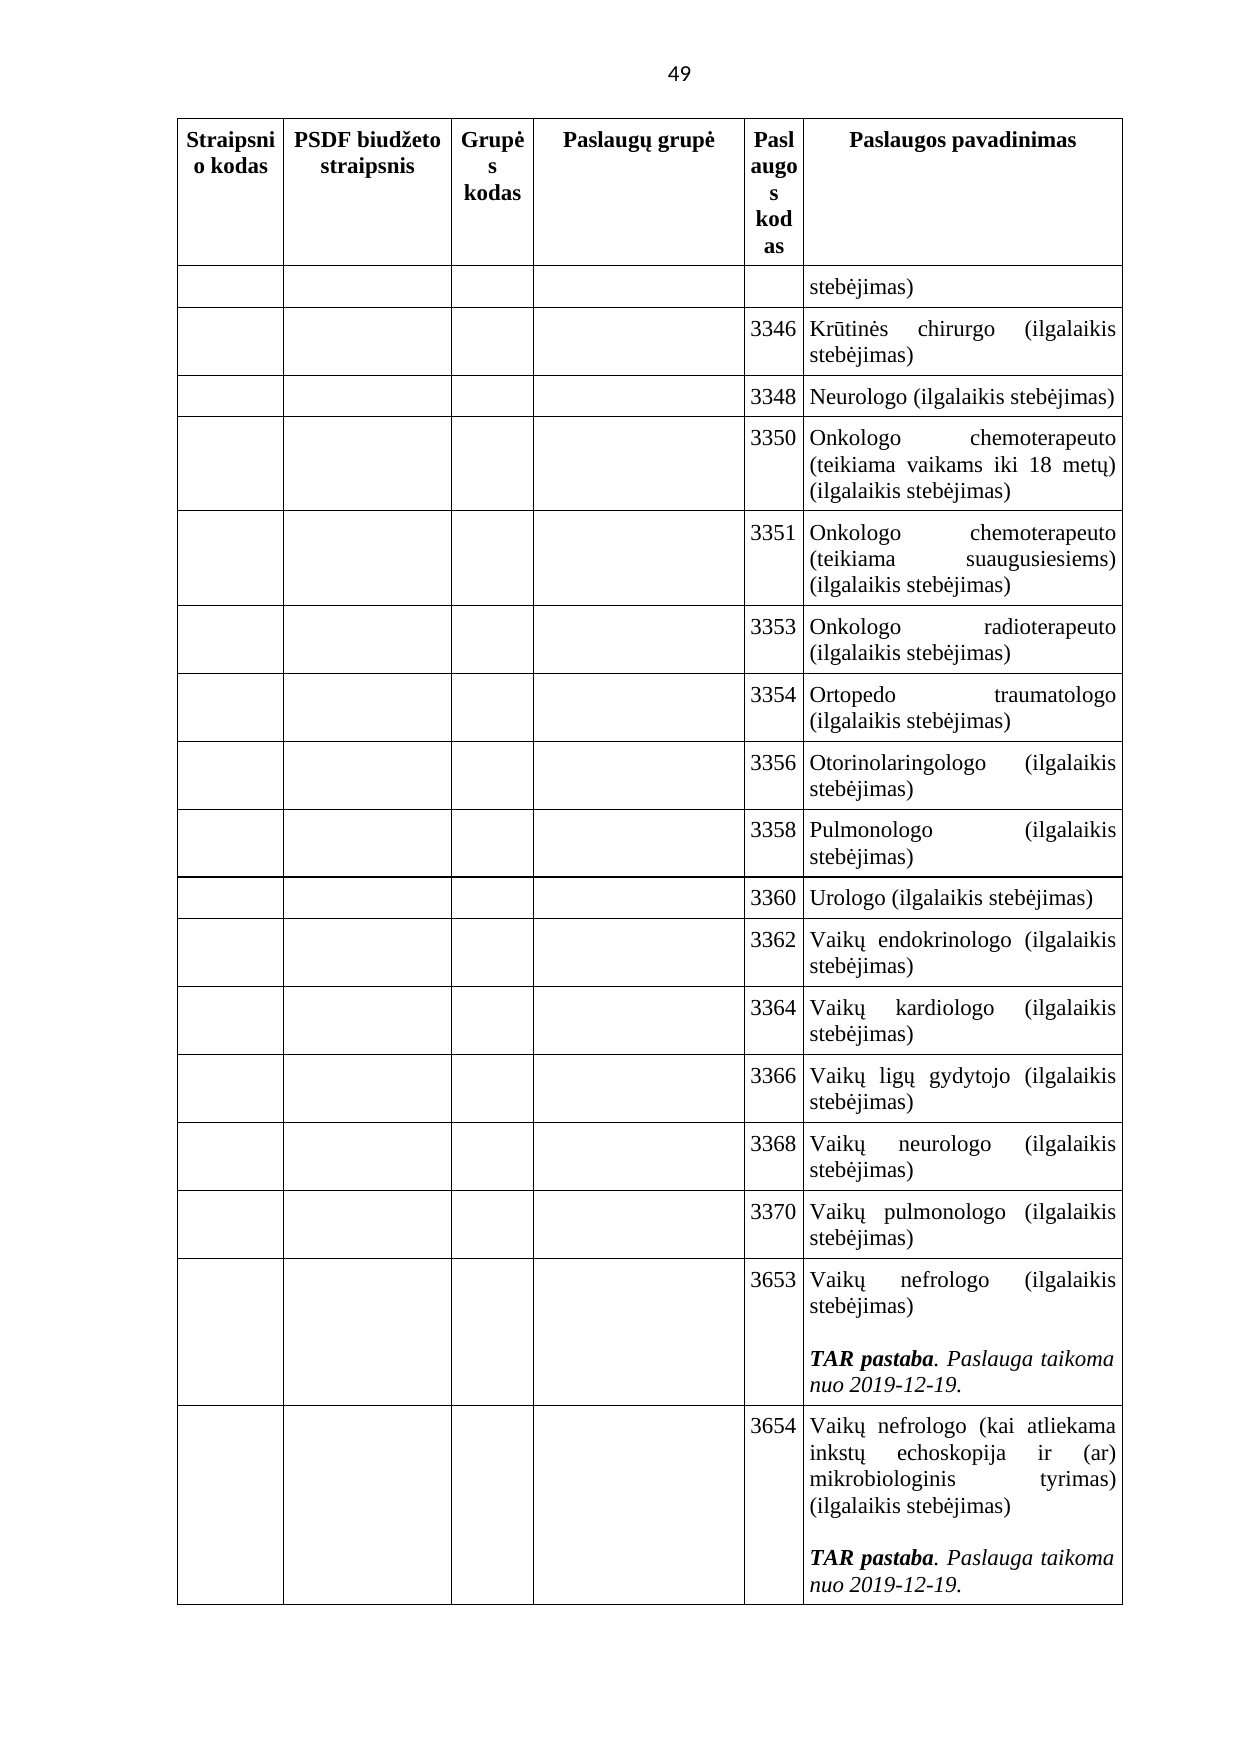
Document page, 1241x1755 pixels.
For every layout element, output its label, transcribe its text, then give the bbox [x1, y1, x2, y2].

table_cell [178, 987, 283, 1054]
table_cell [534, 742, 744, 808]
table_header Grupės kodas [452, 119, 533, 265]
table_cell [452, 1055, 533, 1122]
table_cell Vaikų neurologo (ilgalaikis stebėjimas) [804, 1123, 1122, 1189]
table_cell [452, 919, 533, 986]
table_cell [284, 606, 451, 673]
table_cell [534, 1259, 744, 1404]
table_cell [452, 417, 533, 510]
table_cell [178, 1055, 283, 1122]
table_cell [178, 266, 283, 307]
table_cell [534, 987, 744, 1054]
table_cell [284, 742, 451, 808]
table_cell [534, 376, 744, 416]
table_cell [452, 674, 533, 741]
table_cell [178, 417, 283, 510]
table_cell [284, 511, 451, 605]
table_cell 3351 [745, 511, 803, 605]
table_cell Neurologo (ilgalaikis stebėjimas) [804, 376, 1122, 416]
table_cell [284, 810, 451, 876]
table_cell Krūtinės chirurgo (ilgalaikis stebėjimas) [804, 308, 1122, 374]
table_cell [452, 987, 533, 1054]
table_header Straipsnio kodas [178, 119, 283, 265]
table_cell [452, 308, 533, 374]
table_cell [178, 1191, 283, 1257]
table_cell Vaikų ligų gydytojo (ilgalaikis stebėjimas) [804, 1055, 1122, 1122]
table_cell [452, 878, 533, 918]
table_cell 3364 [745, 987, 803, 1054]
table_cell [178, 1259, 283, 1404]
table_cell Ortopedo traumatologo (ilgalaikis stebėjimas) [804, 674, 1122, 741]
table_cell [284, 308, 451, 374]
table_cell [284, 376, 451, 416]
table_cell [178, 308, 283, 374]
table_cell 3354 [745, 674, 803, 741]
table_cell [534, 417, 744, 510]
table_cell [534, 606, 744, 673]
table_cell [178, 919, 283, 986]
table_cell [284, 266, 451, 307]
table_cell [534, 266, 744, 307]
table_cell 3358 [745, 810, 803, 876]
table_cell [452, 742, 533, 808]
table_cell [284, 1191, 451, 1257]
table_cell Otorinolaringologo (ilgalaikis stebėjimas) [804, 742, 1122, 808]
table_cell [284, 1055, 451, 1122]
table_cell [178, 810, 283, 876]
table_cell [284, 987, 451, 1054]
table_cell 3368 [745, 1123, 803, 1189]
table_cell [178, 1123, 283, 1189]
table_cell [452, 1406, 533, 1604]
table_cell [284, 919, 451, 986]
table_cell 3346 [745, 308, 803, 374]
table_cell 3353 [745, 606, 803, 673]
table_cell Vaikų kardiologo (ilgalaikis stebėjimas) [804, 987, 1122, 1054]
table_header Paslaugų grupė [534, 119, 744, 265]
table_cell [452, 810, 533, 876]
table_cell [534, 308, 744, 374]
table_cell 3654 [745, 1406, 803, 1604]
table_cell Onkologo radioterapeuto (ilgalaikis stebėjimas) [804, 606, 1122, 673]
table_cell Vaikų pulmonologo (ilgalaikis stebėjimas) [804, 1191, 1122, 1257]
table_cell [284, 417, 451, 510]
table_cell [178, 1406, 283, 1604]
table_cell 3356 [745, 742, 803, 808]
table_cell Vaikų endokrinologo (ilgalaikis stebėjimas) [804, 919, 1122, 986]
table_cell [534, 878, 744, 918]
table_cell 3362 [745, 919, 803, 986]
table_cell [534, 1191, 744, 1257]
table_cell [452, 376, 533, 416]
table_cell 3348 [745, 376, 803, 416]
table_cell [284, 878, 451, 918]
table_cell Onkologo chemoterapeuto (teikiama vaikams iki 18 metų) (ilgalaikis stebėjimas) [804, 417, 1122, 510]
table_cell [452, 511, 533, 605]
table_cell [178, 511, 283, 605]
table_cell [452, 1259, 533, 1404]
table_cell [534, 919, 744, 986]
table_cell [178, 376, 283, 416]
table_cell [534, 1055, 744, 1122]
table_cell [745, 266, 803, 307]
table_cell 3350 [745, 417, 803, 510]
table_cell [452, 1191, 533, 1257]
table_cell [534, 810, 744, 876]
table_cell 3360 [745, 878, 803, 918]
table_cell [178, 878, 283, 918]
table_cell [534, 674, 744, 741]
table_header Paslaugos kodas [745, 119, 803, 265]
table_cell [534, 511, 744, 605]
table_cell Pulmonologo (ilgalaikis stebėjimas) [804, 810, 1122, 876]
table_cell Vaikų nefrologo (ilgalaikis stebėjimas) TAR pastaba. Paslauga taikoma nuo 2019-12-19. [804, 1259, 1122, 1404]
table_cell [452, 606, 533, 673]
table_cell [178, 606, 283, 673]
table_header Paslaugos pavadinimas [804, 119, 1122, 265]
table_cell 3366 [745, 1055, 803, 1122]
table_cell [284, 1406, 451, 1604]
table_cell 3370 [745, 1191, 803, 1257]
table_cell [284, 1259, 451, 1404]
table_cell Vaikų nefrologo (kai atliekama inkstų echoskopija ir (ar) mikrobiologinis tyrimas) (ilgalaikis stebėjimas) TAR pastaba. Paslauga taikoma nuo 2019-12-19. [804, 1406, 1122, 1604]
table_cell [178, 742, 283, 808]
table_cell [284, 1123, 451, 1189]
table_cell [178, 674, 283, 741]
table_cell Onkologo chemoterapeuto (teikiama suaugusiesiems) (ilgalaikis stebėjimas) [804, 511, 1122, 605]
table_cell [284, 674, 451, 741]
table_cell [452, 1123, 533, 1189]
table_cell stebėjimas) [804, 266, 1122, 307]
table_cell Urologo (ilgalaikis stebėjimas) [804, 878, 1122, 918]
table_cell 3653 [745, 1259, 803, 1404]
table_cell [534, 1406, 744, 1604]
table_cell [534, 1123, 744, 1189]
table_header PSDF biudžeto straipsnis [284, 119, 451, 265]
table_cell [452, 266, 533, 307]
